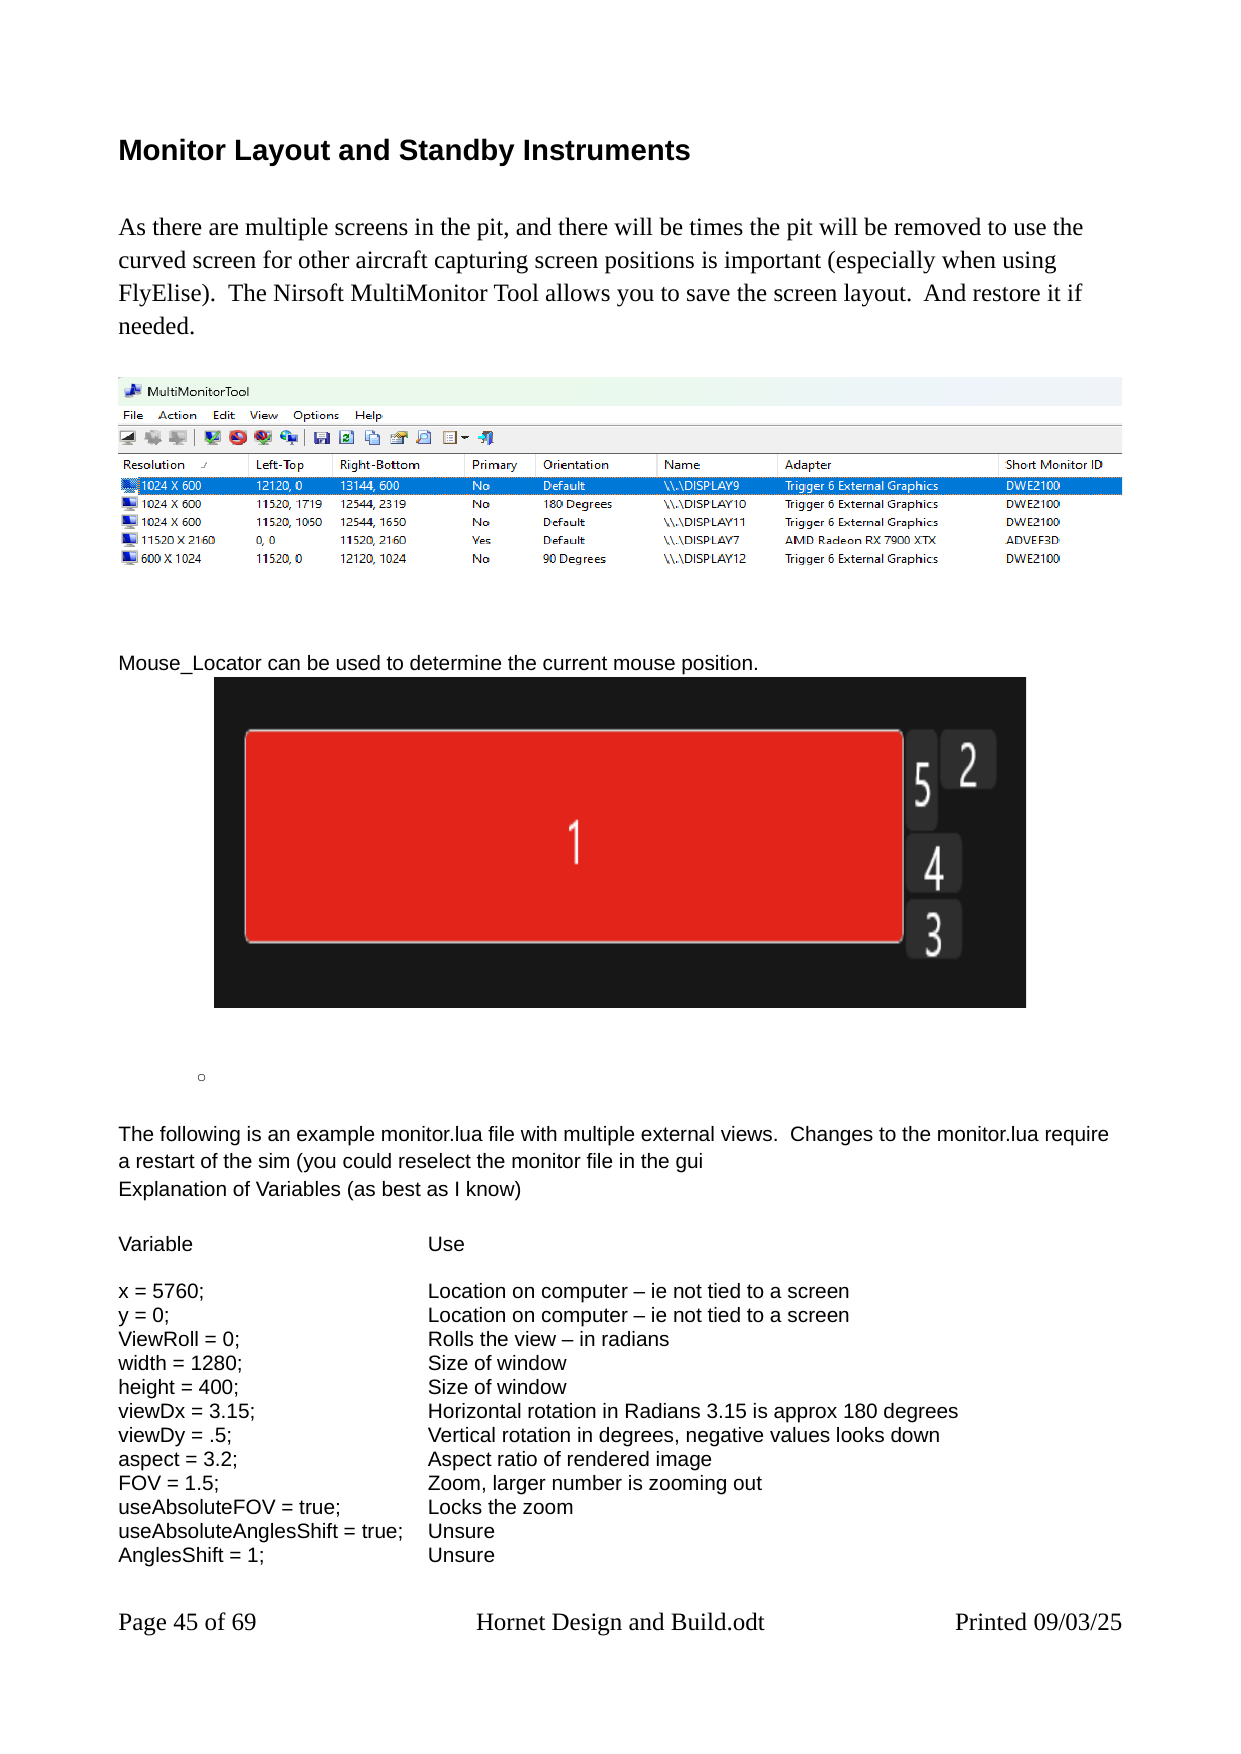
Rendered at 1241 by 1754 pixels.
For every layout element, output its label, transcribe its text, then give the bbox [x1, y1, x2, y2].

table_cell Vertical rotation in degrees, negative values looks down [428, 1423, 1122, 1447]
picture [214, 677, 1027, 1008]
table_cell Location on computer – ie not tied to a screen [428, 1303, 1122, 1327]
table_cell x = 5760; [118, 1279, 428, 1303]
table_cell FOV = 1.5; [118, 1471, 428, 1495]
table_cell Size of window [428, 1351, 1122, 1375]
table_cell Rolls the view – in radians [428, 1327, 1122, 1351]
table_cell height = 400; [118, 1375, 428, 1399]
table_cell Horizontal rotation in Radians 3.15 is approx 180 degrees [428, 1399, 1122, 1423]
table_cell Unsure [428, 1519, 1122, 1543]
table_cell aspect = 3.2; [118, 1447, 428, 1471]
table_cell y = 0; [118, 1303, 428, 1327]
table_cell AnglesShift = 1; [118, 1543, 428, 1567]
table_cell viewDy = .5; [118, 1423, 428, 1447]
table_cell useAbsoluteAnglesShift = true; [118, 1519, 428, 1543]
table_cell useAbsoluteFOV = true; [118, 1495, 428, 1519]
text The following is an example monitor.lua file with multiple external views. Changes to the monitor.lua require a restart of the sim (you could reselect the monitor file in the gui [118, 1121, 1122, 1173]
table_header Use [428, 1231, 1122, 1255]
table_cell Unsure [428, 1543, 1122, 1567]
table_cell width = 1280; [118, 1351, 428, 1375]
table_cell [118, 1255, 428, 1279]
table_cell viewDx = 3.15; [118, 1399, 428, 1423]
table_cell Locks the zoom [428, 1495, 1122, 1519]
text Mouse_Locator can be used to determine the current mouse position. [118, 650, 1122, 674]
text As there are multiple screens in the pit, and there will be times the pit will be removed to use the curved screen for other aircraft capturing screen positions is important (especially when using FlyElise). The Nirsoft MultiMonitor Tool allows you to save the screen layout. And restore it if needed. [118, 212, 1122, 340]
table_header Variable [118, 1231, 428, 1255]
table_cell ViewRoll = 0; [118, 1327, 428, 1351]
table_cell [428, 1255, 1122, 1279]
subtitle Monitor Layout and Standby Instruments [118, 133, 1122, 166]
table_cell Size of window [428, 1375, 1122, 1399]
table_cell Zoom, larger number is zooming out [428, 1471, 1122, 1495]
text Explanation of Variables (as best as I know) [118, 1176, 1122, 1200]
table_cell Aspect ratio of rendered image [428, 1447, 1122, 1471]
table_cell Location on computer – ie not tied to a screen [428, 1279, 1122, 1303]
picture [118, 377, 1123, 586]
